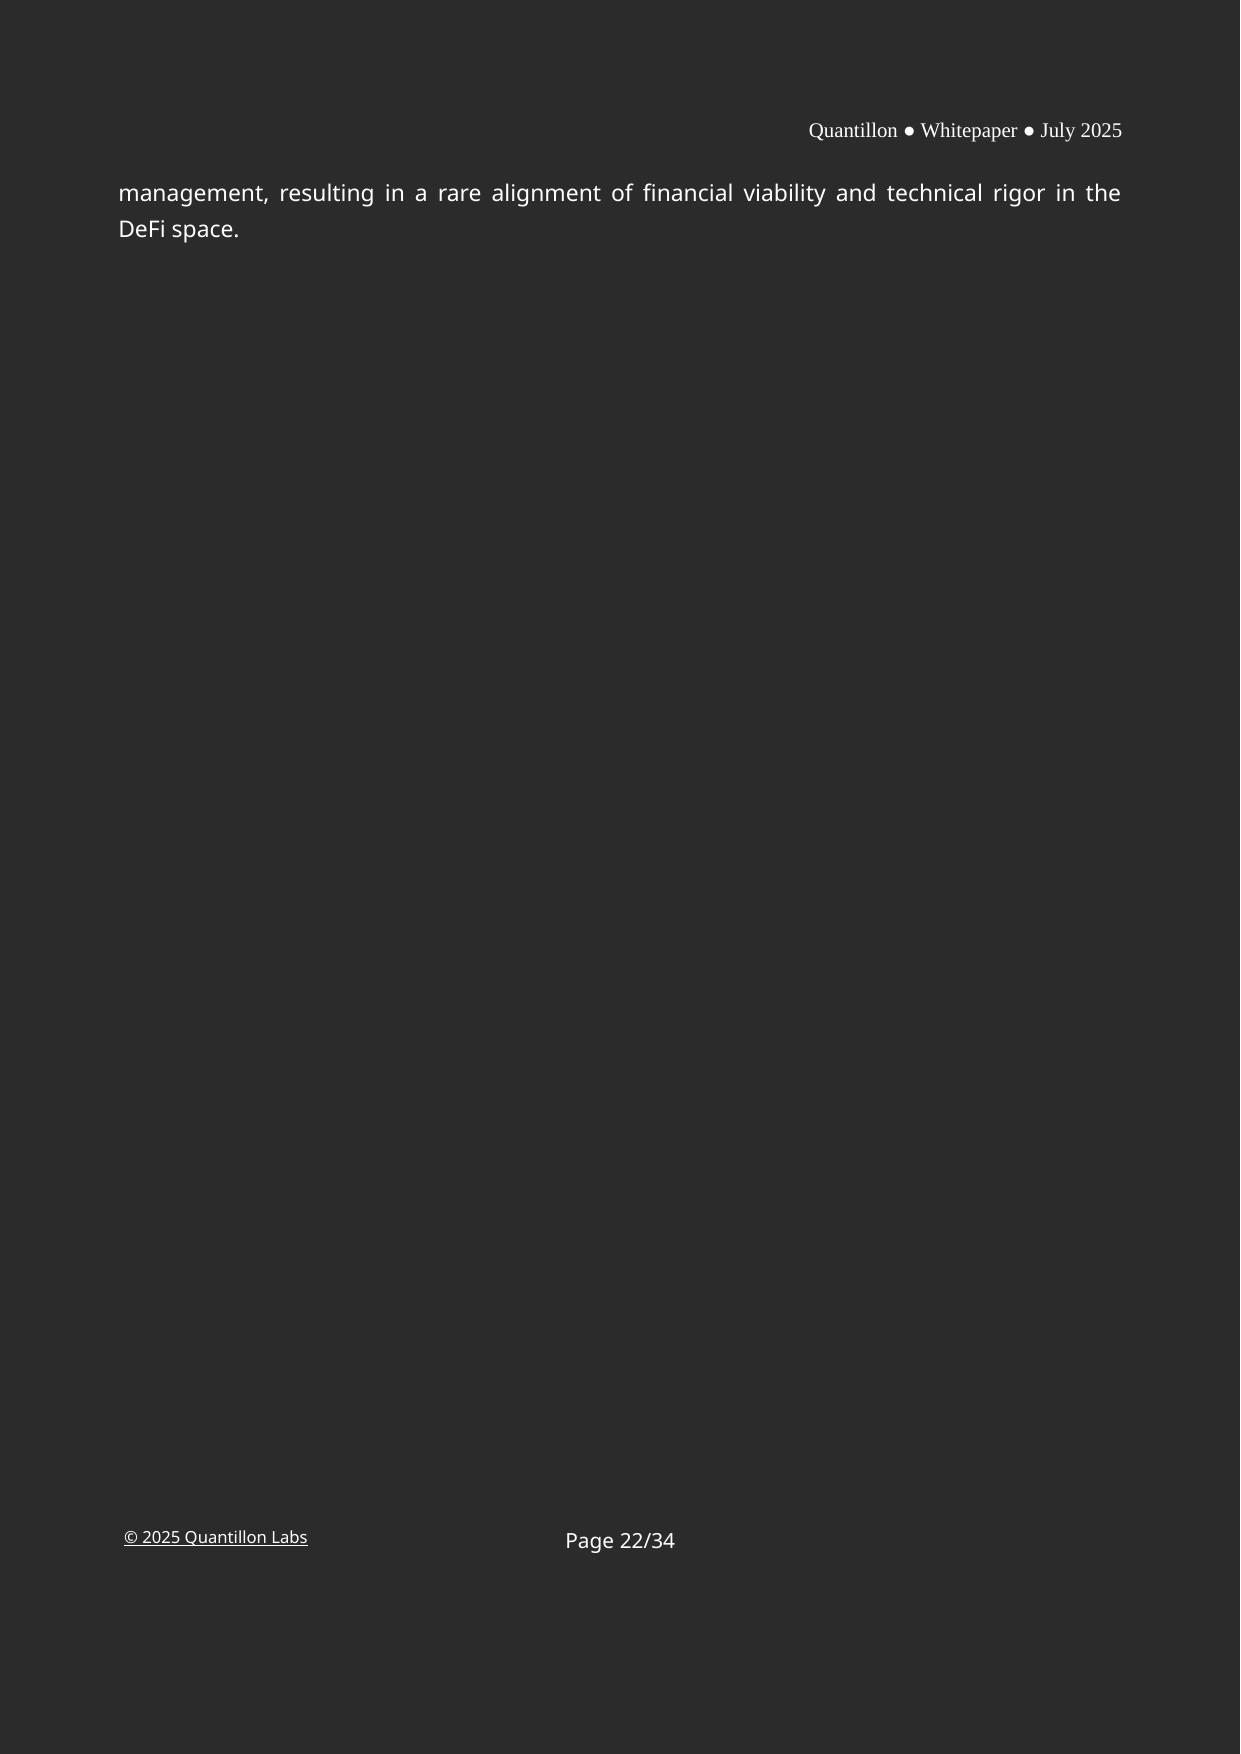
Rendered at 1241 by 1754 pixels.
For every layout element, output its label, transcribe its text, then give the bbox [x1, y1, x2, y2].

text management, resulting in a rare alignment of financial viability and technical rigor in the DeFi space. [118, 177, 1122, 244]
